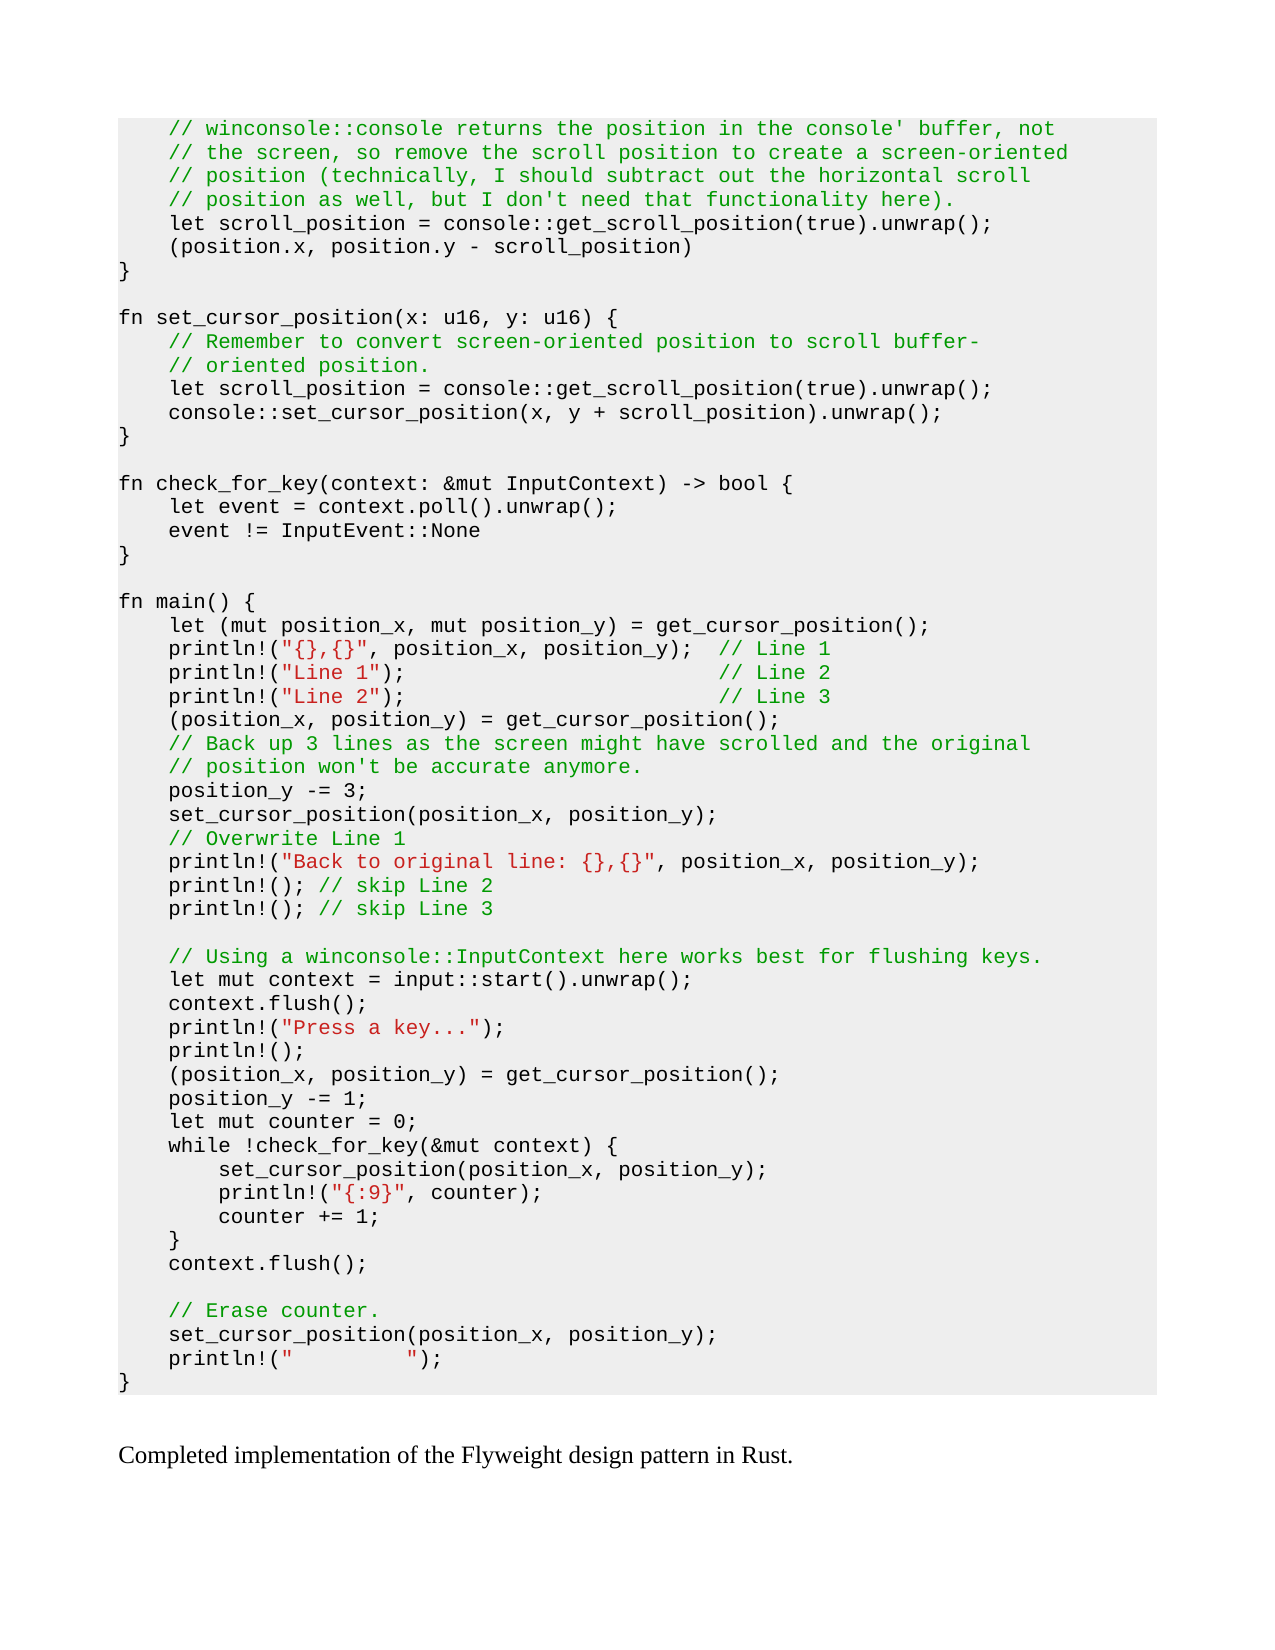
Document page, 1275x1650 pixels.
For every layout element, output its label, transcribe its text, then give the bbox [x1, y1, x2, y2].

text } [118, 426, 1157, 449]
text let scroll_position = console::get_scroll_position(true).unwrap(); [118, 213, 1157, 236]
text Completed implementation of the Flyweight design pattern in Rust. [118, 1440, 1157, 1468]
text position_y -= 1; [118, 1088, 1157, 1111]
text } [118, 1229, 1157, 1253]
text (position.x, position.y - scroll_position) [118, 236, 1157, 260]
text } [118, 544, 1157, 567]
text let mut counter = 0; [118, 1111, 1157, 1135]
text // position won't be accurate anymore. [118, 757, 1157, 780]
text println!("Line 2"); // Line 3 [118, 686, 1157, 709]
text // winconsole::console returns the position in the console' buffer, not [118, 118, 1157, 142]
text } [118, 260, 1157, 284]
text } [118, 1371, 1157, 1395]
text // Using a winconsole::InputContext here works best for flushing keys. [118, 946, 1157, 969]
text println!("{:9}", counter); [118, 1182, 1157, 1206]
text event != InputEvent::None [118, 520, 1157, 544]
text // oriented position. [118, 354, 1157, 378]
text println!("Press a key..."); [118, 1017, 1157, 1040]
text // position (technically, I should subtract out the horizontal scroll [118, 165, 1157, 189]
text // Back up 3 lines as the screen might have scrolled and the original [118, 733, 1157, 757]
text // Erase counter. [118, 1300, 1157, 1324]
text println!(" "); [118, 1348, 1157, 1371]
text println!("{},{}", position_x, position_y); // Line 1 [118, 638, 1157, 662]
text println!("Line 1"); // Line 2 [118, 662, 1157, 686]
text context.flush(); [118, 993, 1157, 1017]
text // position as well, but I don't need that functionality here). [118, 189, 1157, 213]
text position_y -= 3; [118, 780, 1157, 804]
text set_cursor_position(position_x, position_y); [118, 1158, 1157, 1182]
text set_cursor_position(position_x, position_y); [118, 1324, 1157, 1348]
text println!("Back to original line: {},{}", position_x, position_y); [118, 851, 1157, 875]
text println!(); // skip Line 3 [118, 898, 1157, 922]
text // the screen, so remove the scroll position to create a screen-oriented [118, 142, 1157, 165]
text console::set_cursor_position(x, y + scroll_position).unwrap(); [118, 402, 1157, 426]
text fn check_for_key(context: &mut InputContext) -> bool { [118, 473, 1157, 496]
text // Remember to convert screen-oriented position to scroll buffer- [118, 331, 1157, 354]
text println!(); [118, 1040, 1157, 1064]
text // Overwrite Line 1 [118, 827, 1157, 851]
text fn main() { [118, 591, 1157, 615]
text context.flush(); [118, 1253, 1157, 1277]
text let scroll_position = console::get_scroll_position(true).unwrap(); [118, 378, 1157, 402]
text counter += 1; [118, 1206, 1157, 1229]
text set_cursor_position(position_x, position_y); [118, 804, 1157, 827]
text fn set_cursor_position(x: u16, y: u16) { [118, 307, 1157, 331]
text (position_x, position_y) = get_cursor_position(); [118, 1064, 1157, 1088]
text println!(); // skip Line 2 [118, 875, 1157, 898]
text (position_x, position_y) = get_cursor_position(); [118, 709, 1157, 733]
text let (mut position_x, mut position_y) = get_cursor_position(); [118, 615, 1157, 638]
text let event = context.poll().unwrap(); [118, 496, 1157, 520]
text let mut context = input::start().unwrap(); [118, 969, 1157, 993]
text while !check_for_key(&mut context) { [118, 1135, 1157, 1158]
